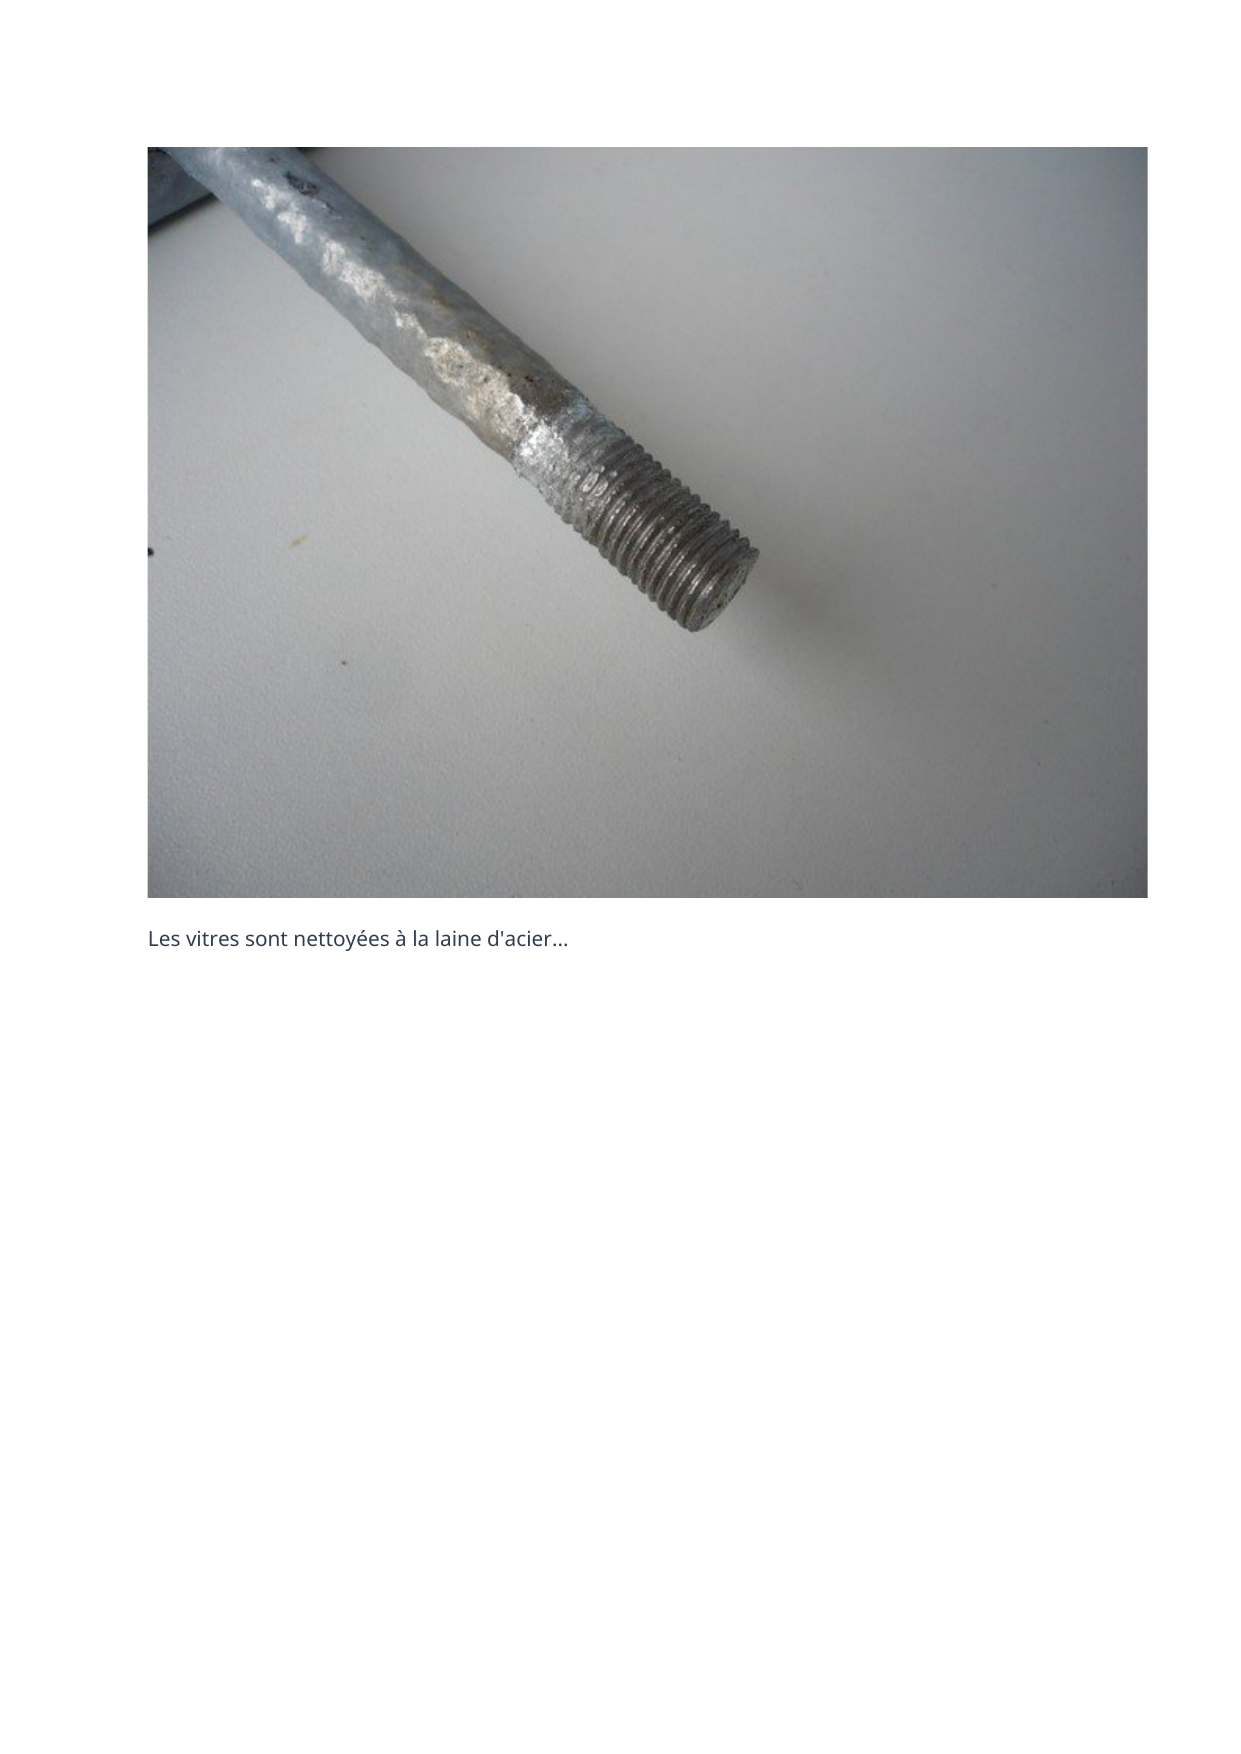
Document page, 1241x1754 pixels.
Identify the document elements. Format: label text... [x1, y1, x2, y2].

text Les vitres sont nettoyées à la laine d'acier... [148, 924, 1093, 952]
picture [147, 147, 1148, 898]
